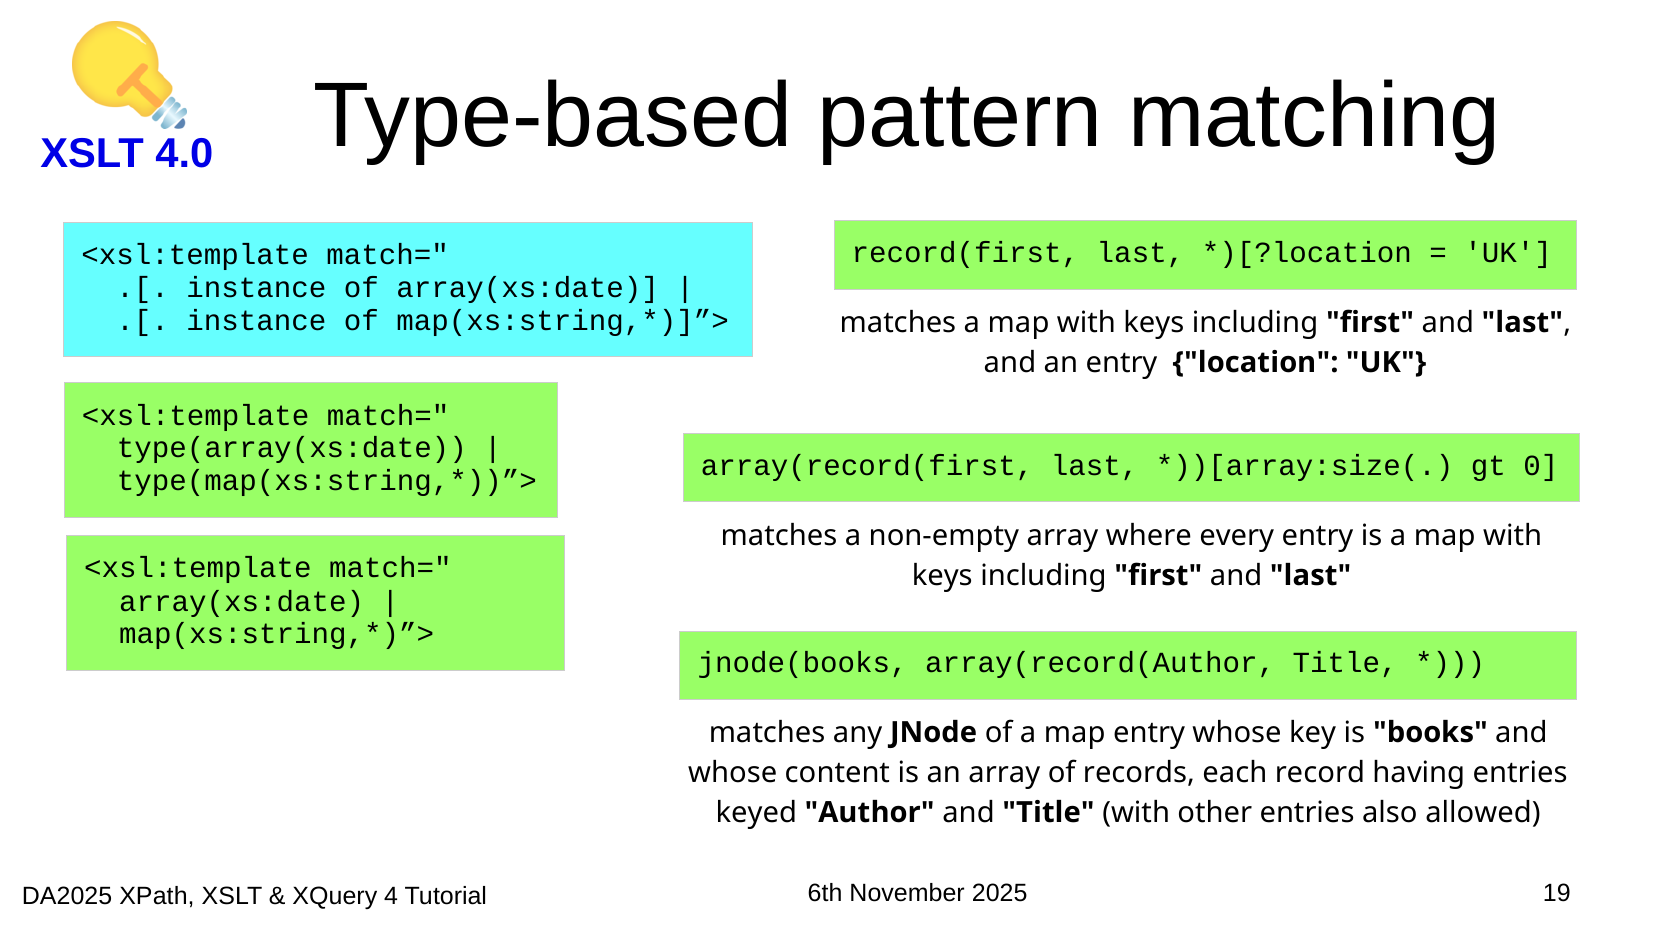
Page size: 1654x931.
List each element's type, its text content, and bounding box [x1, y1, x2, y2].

text_box <xsl:template match=" array(xs:date) | map(xs:string,*)”> [66, 535, 565, 671]
text_box array(record(first, last, *))[array:size(.) gt 0] [683, 433, 1580, 502]
title Type-based pattern matching [244, 37, 1571, 193]
text_box matches a map with keys including "first" and "last", and an entry {"location": "UK"} [838, 301, 1572, 401]
picture [72, 21, 187, 129]
text_box record(first, last, *)[?location = 'UK'] [834, 220, 1577, 290]
text_box matches any JNode of a map entry whose key is "books" and whose content is an array of records, each record having entries keyed "Author" and "Title" (with other entries also allowed) [684, 711, 1572, 831]
text_box <xsl:template match=" type(array(xs:date)) | type(map(xs:string,*))”> [64, 382, 558, 518]
text_box matches a non-empty array where every entry is a map with keys including "first" and "last" [688, 514, 1576, 613]
text_box jnode(books, array(record(Author, Title, *))) [679, 631, 1577, 700]
text_box <xsl:template match=" .[. instance of array(xs:date)] | .[. instance of map(xs:string,*)]”> [63, 222, 753, 357]
